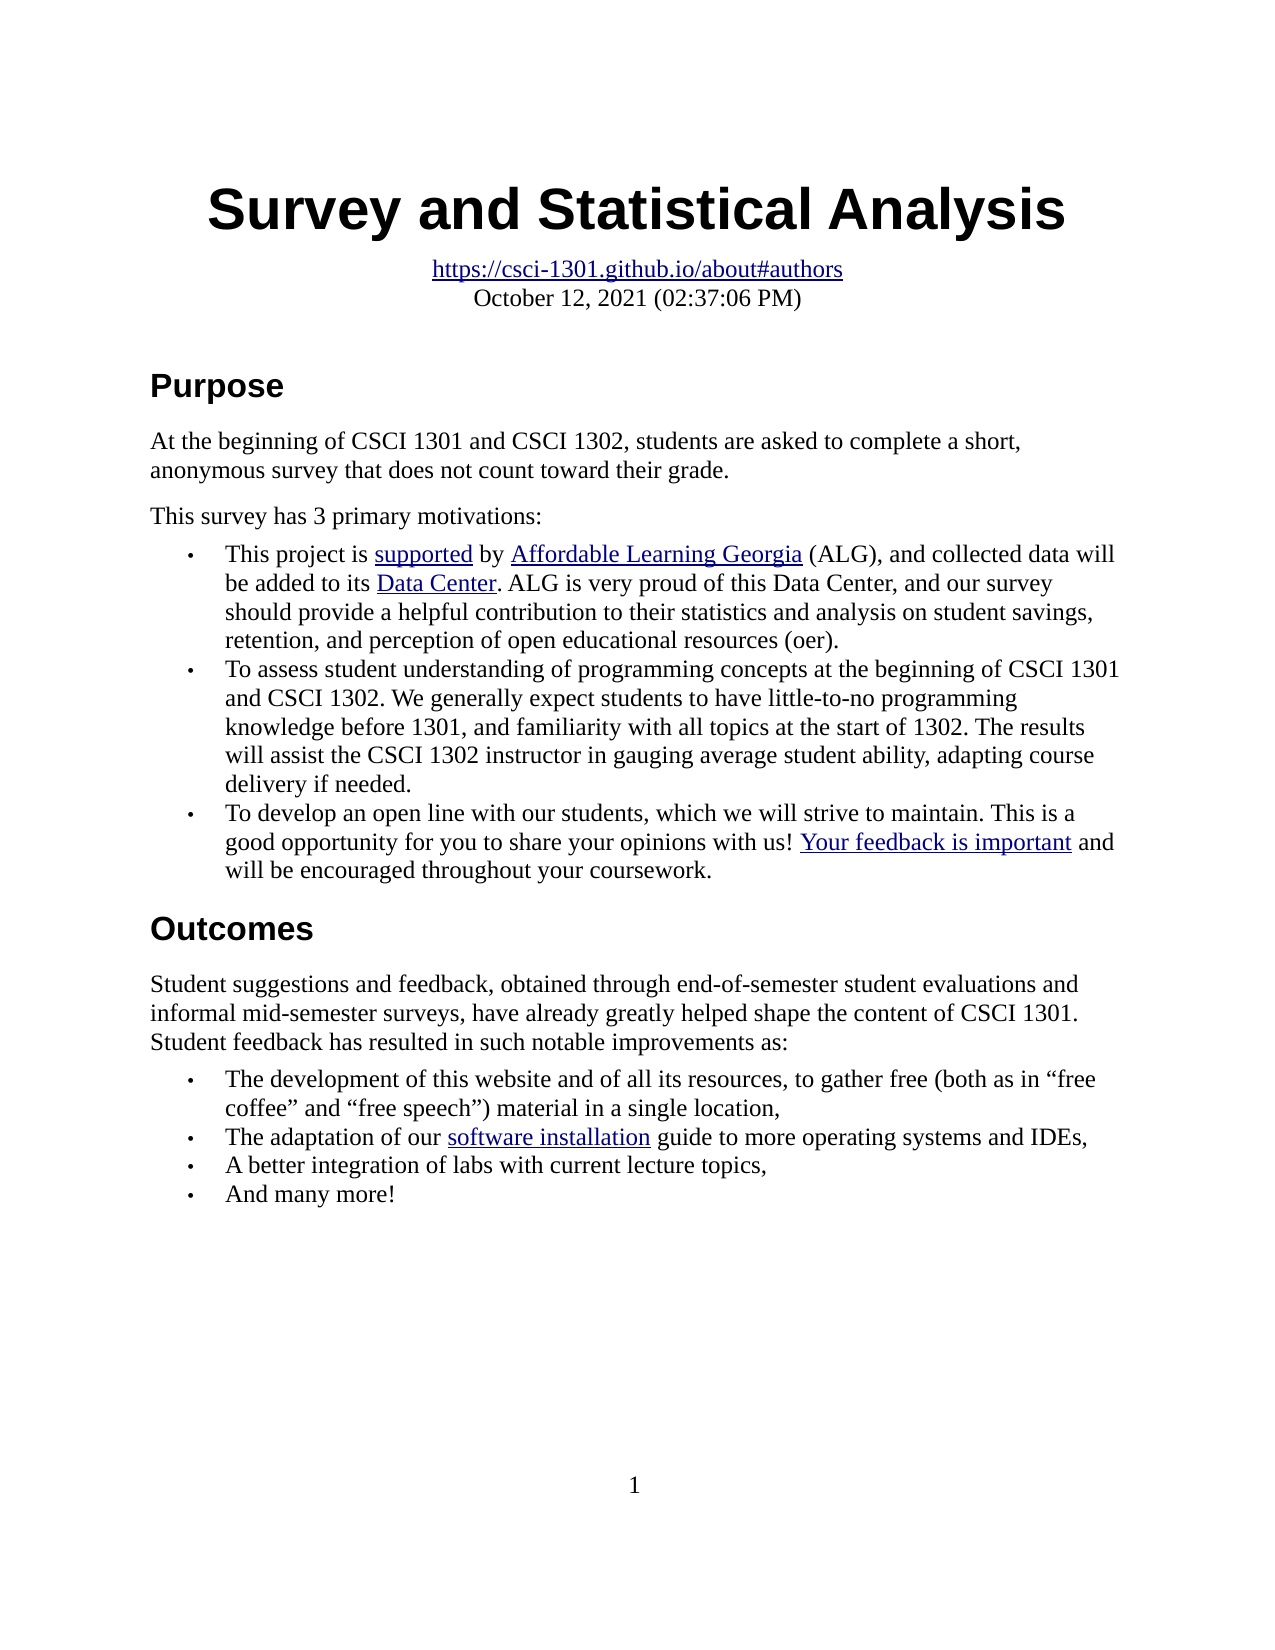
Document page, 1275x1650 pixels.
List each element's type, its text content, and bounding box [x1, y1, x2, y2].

text Student suggestions and feedback, obtained through end-of-semester student evaluations and informal mid-semester surveys, have already greatly helped shape the content of CSCI 1301. Student feedback has resulted in such notable improvements as: [150, 969, 1125, 1055]
list The development of this website and of all its resources, to gather free (both as in “free coffee” and “free speech”) material in a single location, [187, 1064, 1125, 1122]
text This survey has 3 primary motivations: [150, 501, 1125, 530]
subtitle Outcomes [150, 909, 1125, 948]
list And many more! [187, 1179, 1125, 1208]
list The adaptation of our software installation guide to more operating systems and IDEs, [187, 1122, 1125, 1151]
text At the beginning of CSCI 1301 and CSCI 1302, students are asked to complete a short, anonymous survey that does not count toward their grade. [150, 426, 1125, 483]
list To develop an open line with our students, which we will strive to maintain. This is a good opportunity for you to share your opinions with us! Your feedback is important and will be encouraged throughout your coursework. [187, 798, 1125, 884]
title Survey and Statistical Analysis [150, 175, 1125, 242]
list A better integration of labs with current lecture topics, [187, 1151, 1125, 1179]
list This project is supported by Affordable Learning Georgia (ALG), and collected data will be added to its Data Center. ALG is very proud of this Data Center, and our survey should provide a helpful contribution to their statistics and analysis on student savings, retention, and perception of open educational resources (oer). [187, 539, 1125, 654]
text October 12, 2021 (02:37:06 PM) [150, 283, 1125, 312]
list To assess student understanding of programming concepts at the beginning of CSCI 1301 and CSCI 1302. We generally expect students to have little-to-no programming knowledge before 1301, and familiarity with all topics at the start of 1302. The results will assist the CSCI 1302 instructor in gauging average student ability, adapting course delivery if needed. [187, 654, 1125, 798]
text https://csci-1301.github.io/about#authors [150, 254, 1125, 283]
subtitle Purpose [150, 366, 1125, 404]
